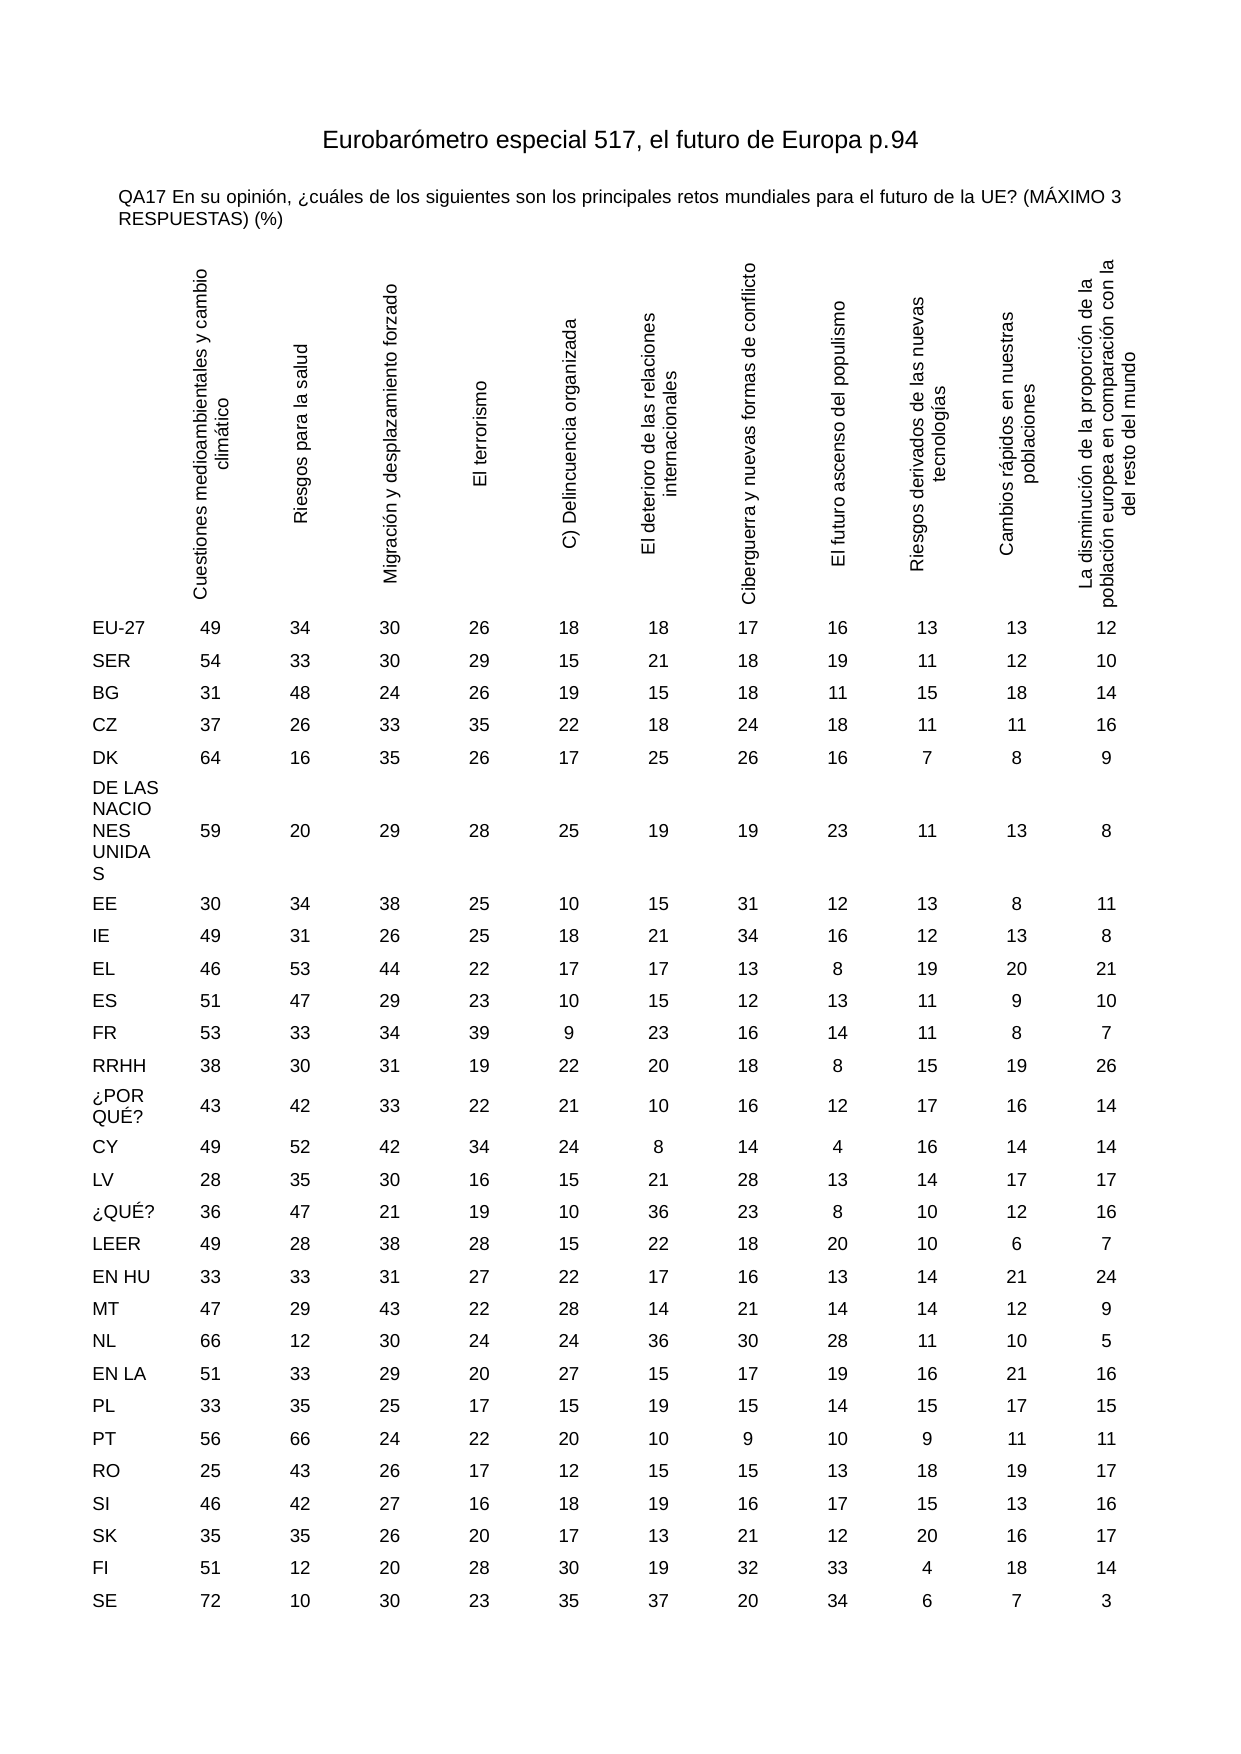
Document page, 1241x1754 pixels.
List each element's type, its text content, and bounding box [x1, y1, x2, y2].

table_cell 27 [345, 1487, 434, 1519]
table_header [89, 257, 166, 612]
table_cell 10 [882, 1195, 972, 1228]
table_cell 12 [255, 1325, 345, 1357]
table_cell 17 [434, 1455, 524, 1487]
table_cell 12 [793, 887, 882, 919]
table_cell 17 [524, 741, 613, 773]
table_cell IE [89, 920, 166, 952]
table_cell 26 [345, 1455, 434, 1487]
table_cell 35 [345, 741, 434, 773]
table_cell 31 [703, 887, 793, 919]
table_header El deterioro de las relaciones internacionales [614, 257, 703, 612]
table_cell 37 [166, 709, 255, 741]
table_cell 10 [882, 1228, 972, 1260]
table_cell 51 [166, 984, 255, 1017]
table_cell 30 [345, 612, 434, 644]
table_cell 18 [703, 1228, 793, 1260]
table_cell 24 [1061, 1260, 1151, 1292]
table_cell 33 [793, 1552, 882, 1584]
table_cell 30 [345, 644, 434, 676]
table_cell EN LA [89, 1357, 166, 1390]
table_header Migración y desplazamiento forzado [345, 257, 434, 612]
table_cell 43 [345, 1293, 434, 1325]
table_cell 8 [972, 741, 1061, 773]
table_cell 17 [703, 1357, 793, 1390]
table_cell 9 [972, 984, 1061, 1017]
table_cell 14 [703, 1131, 793, 1163]
table_cell ¿QUÉ? [89, 1195, 166, 1228]
table_cell 66 [166, 1325, 255, 1357]
table_cell 23 [793, 774, 882, 887]
table_cell 17 [972, 1390, 1061, 1422]
table_cell 16 [703, 1082, 793, 1131]
table_cell 14 [793, 1017, 882, 1049]
table_cell 12 [972, 644, 1061, 676]
table_cell 15 [524, 1228, 613, 1260]
table_cell 7 [1061, 1017, 1151, 1049]
table_cell 28 [793, 1325, 882, 1357]
table_cell 22 [434, 952, 524, 984]
table_cell 16 [703, 1017, 793, 1049]
table_cell 17 [614, 1260, 703, 1292]
table_cell 16 [703, 1487, 793, 1519]
table_cell 14 [1061, 1131, 1151, 1163]
table_cell 16 [882, 1131, 972, 1163]
table_cell 11 [1061, 887, 1151, 919]
table_cell 20 [345, 1552, 434, 1584]
table_cell 10 [524, 887, 613, 919]
table_cell EN HU [89, 1260, 166, 1292]
table_cell 18 [703, 1049, 793, 1082]
table_cell 26 [255, 709, 345, 741]
table_cell 64 [166, 741, 255, 773]
table_cell 12 [972, 1293, 1061, 1325]
table_cell 20 [434, 1357, 524, 1390]
table_cell 24 [524, 1131, 613, 1163]
table_cell EL [89, 952, 166, 984]
table_cell 20 [703, 1584, 793, 1616]
table_cell 7 [972, 1584, 1061, 1616]
table_cell 11 [972, 709, 1061, 741]
table_cell 35 [255, 1390, 345, 1422]
table_cell 51 [166, 1552, 255, 1584]
table_cell 9 [1061, 741, 1151, 773]
table_cell 14 [882, 1260, 972, 1292]
table_cell 20 [882, 1519, 972, 1552]
table_cell 19 [614, 1552, 703, 1584]
table_cell 14 [614, 1293, 703, 1325]
table_cell 16 [434, 1163, 524, 1195]
table_cell 19 [434, 1195, 524, 1228]
table_cell 16 [1061, 1195, 1151, 1228]
table_cell 35 [255, 1163, 345, 1195]
table_cell 14 [1061, 1552, 1151, 1584]
table_cell 26 [345, 920, 434, 952]
table_cell 25 [524, 774, 613, 887]
table_cell 12 [1061, 612, 1151, 644]
table_cell 16 [972, 1519, 1061, 1552]
table_cell 4 [882, 1552, 972, 1584]
table_cell 26 [345, 1519, 434, 1552]
table_cell 15 [614, 676, 703, 709]
table_cell 30 [166, 887, 255, 919]
table_cell 23 [434, 1584, 524, 1616]
table_cell 19 [703, 774, 793, 887]
table_cell 18 [703, 676, 793, 709]
table_cell 11 [882, 774, 972, 887]
table_cell 18 [703, 644, 793, 676]
table_cell 17 [703, 612, 793, 644]
table_cell 18 [524, 920, 613, 952]
table_cell 31 [255, 920, 345, 952]
table_header Cambios rápidos en nuestras poblaciones [972, 257, 1061, 612]
table_cell 24 [434, 1325, 524, 1357]
table_cell 42 [255, 1082, 345, 1131]
table_cell 8 [614, 1131, 703, 1163]
table_cell BG [89, 676, 166, 709]
table_cell 8 [793, 952, 882, 984]
table_cell 23 [614, 1017, 703, 1049]
table_cell 16 [793, 741, 882, 773]
table_cell 3 [1061, 1584, 1151, 1616]
table_cell 17 [1061, 1163, 1151, 1195]
table_cell 22 [434, 1293, 524, 1325]
table_cell 15 [524, 644, 613, 676]
table_cell LV [89, 1163, 166, 1195]
table_cell 10 [614, 1422, 703, 1454]
table_cell EU-27 [89, 612, 166, 644]
table_cell 17 [793, 1487, 882, 1519]
table_cell 15 [614, 984, 703, 1017]
table_cell 17 [524, 1519, 613, 1552]
table_cell 15 [614, 1357, 703, 1390]
table_cell 11 [1061, 1422, 1151, 1454]
table_cell 31 [166, 676, 255, 709]
table_cell 16 [1061, 709, 1151, 741]
table_cell 15 [703, 1390, 793, 1422]
table_cell 15 [882, 1049, 972, 1082]
table_cell 12 [972, 1195, 1061, 1228]
table_cell DE LAS NACIONES UNIDAS [89, 774, 166, 887]
table_cell 24 [524, 1325, 613, 1357]
table_cell 8 [1061, 774, 1151, 887]
table_cell 8 [972, 1017, 1061, 1049]
table_cell 9 [1061, 1293, 1151, 1325]
table_cell 10 [614, 1082, 703, 1131]
table_cell 19 [614, 1390, 703, 1422]
table_cell 11 [972, 1422, 1061, 1454]
table_cell 11 [882, 984, 972, 1017]
table_cell 21 [345, 1195, 434, 1228]
table_cell SI [89, 1487, 166, 1519]
table_cell 13 [793, 1455, 882, 1487]
table_cell 12 [793, 1082, 882, 1131]
table_cell 19 [972, 1455, 1061, 1487]
table_cell 14 [1061, 676, 1151, 709]
table_cell 13 [972, 920, 1061, 952]
table_cell 25 [434, 887, 524, 919]
table_cell 13 [703, 952, 793, 984]
table_cell 43 [166, 1082, 255, 1131]
table_cell 30 [345, 1584, 434, 1616]
table_cell 21 [614, 1163, 703, 1195]
table_cell 12 [524, 1455, 613, 1487]
table_cell 25 [166, 1455, 255, 1487]
table_cell 16 [434, 1487, 524, 1519]
table_cell 43 [255, 1455, 345, 1487]
table_cell 18 [524, 1487, 613, 1519]
table_cell 19 [882, 952, 972, 984]
table_cell 21 [614, 920, 703, 952]
table_cell 38 [345, 1228, 434, 1260]
table_cell 31 [345, 1049, 434, 1082]
table_cell 36 [614, 1325, 703, 1357]
table_cell 26 [703, 741, 793, 773]
table_cell 27 [434, 1260, 524, 1292]
table_cell 30 [255, 1049, 345, 1082]
table_cell 33 [255, 1017, 345, 1049]
table_cell 26 [434, 612, 524, 644]
table_cell 19 [434, 1049, 524, 1082]
table_cell 18 [972, 676, 1061, 709]
table_cell 17 [524, 952, 613, 984]
table_cell 9 [703, 1422, 793, 1454]
table_cell 29 [434, 644, 524, 676]
table_cell 9 [882, 1422, 972, 1454]
table_cell 30 [703, 1325, 793, 1357]
table_cell 12 [793, 1519, 882, 1552]
table_cell 16 [1061, 1357, 1151, 1390]
table_cell 44 [345, 952, 434, 984]
table_cell 15 [524, 1390, 613, 1422]
table_cell 11 [882, 1017, 972, 1049]
table_cell 30 [524, 1552, 613, 1584]
table_cell 53 [255, 952, 345, 984]
table_cell NL [89, 1325, 166, 1357]
table_cell SE [89, 1584, 166, 1616]
table_cell 13 [882, 887, 972, 919]
table_cell 20 [793, 1228, 882, 1260]
table_cell 13 [972, 774, 1061, 887]
table_cell 46 [166, 1487, 255, 1519]
table_cell 33 [166, 1260, 255, 1292]
table_cell 66 [255, 1422, 345, 1454]
table_cell 18 [614, 612, 703, 644]
table_cell 34 [703, 920, 793, 952]
table_cell 15 [882, 676, 972, 709]
table_cell 13 [793, 1163, 882, 1195]
table_cell 17 [972, 1163, 1061, 1195]
table_cell 35 [166, 1519, 255, 1552]
table_cell 24 [703, 709, 793, 741]
table_cell PL [89, 1390, 166, 1422]
table_cell 34 [434, 1131, 524, 1163]
table_cell 27 [524, 1357, 613, 1390]
table_cell 39 [434, 1017, 524, 1049]
table_cell SER [89, 644, 166, 676]
table_header La disminución de la proporción de la población europea en comparación con la del resto del mundo [1061, 257, 1151, 612]
table_cell 22 [524, 1049, 613, 1082]
table_cell 12 [882, 920, 972, 952]
table_cell 21 [614, 644, 703, 676]
table_cell 49 [166, 1228, 255, 1260]
table_cell 29 [255, 1293, 345, 1325]
table_cell 18 [793, 709, 882, 741]
table_cell 59 [166, 774, 255, 887]
table_cell 33 [255, 1357, 345, 1390]
table_cell 19 [972, 1049, 1061, 1082]
table_cell 28 [703, 1163, 793, 1195]
table_cell 28 [255, 1228, 345, 1260]
table_cell 19 [614, 774, 703, 887]
table_cell 47 [166, 1293, 255, 1325]
table_cell 7 [882, 741, 972, 773]
table_cell 16 [793, 612, 882, 644]
table_cell 12 [703, 984, 793, 1017]
table_cell 28 [434, 1228, 524, 1260]
table_cell 31 [345, 1260, 434, 1292]
table_header El futuro ascenso del populismo [793, 257, 882, 612]
table_cell 8 [793, 1195, 882, 1228]
table_cell 49 [166, 1131, 255, 1163]
table_cell 52 [255, 1131, 345, 1163]
table_cell 29 [345, 1357, 434, 1390]
table_cell 15 [882, 1487, 972, 1519]
table_cell 10 [1061, 984, 1151, 1017]
table_cell 23 [434, 984, 524, 1017]
table_cell 49 [166, 612, 255, 644]
table_cell 19 [524, 676, 613, 709]
table_cell CY [89, 1131, 166, 1163]
table_cell 11 [882, 644, 972, 676]
table_cell 22 [434, 1082, 524, 1131]
table_cell 26 [1061, 1049, 1151, 1082]
table_header Riesgos para la salud [255, 257, 345, 612]
table_cell 11 [882, 1325, 972, 1357]
table_cell 33 [345, 1082, 434, 1131]
table_cell 17 [1061, 1455, 1151, 1487]
table_cell SK [89, 1519, 166, 1552]
table_cell 37 [614, 1584, 703, 1616]
table_header Cuestiones medioambientales y cambio climático [166, 257, 255, 612]
table_cell 9 [524, 1017, 613, 1049]
table_cell 18 [972, 1552, 1061, 1584]
table_cell 12 [255, 1552, 345, 1584]
table_cell 34 [255, 612, 345, 644]
table_cell 36 [614, 1195, 703, 1228]
table_cell 28 [524, 1293, 613, 1325]
table_cell DK [89, 741, 166, 773]
table_cell 35 [524, 1584, 613, 1616]
table_cell 13 [614, 1519, 703, 1552]
table_cell CZ [89, 709, 166, 741]
table_cell 42 [345, 1131, 434, 1163]
table_cell 16 [793, 920, 882, 952]
table_cell EE [89, 887, 166, 919]
table_cell 18 [882, 1455, 972, 1487]
table_cell 19 [793, 1357, 882, 1390]
table_cell 13 [882, 612, 972, 644]
table_cell 10 [524, 984, 613, 1017]
table_cell 15 [1061, 1390, 1151, 1422]
table_cell 6 [972, 1228, 1061, 1260]
table_cell 14 [793, 1293, 882, 1325]
table_cell 10 [793, 1422, 882, 1454]
table_cell 36 [166, 1195, 255, 1228]
table_cell 15 [703, 1455, 793, 1487]
table_cell 21 [524, 1082, 613, 1131]
table_cell 15 [614, 887, 703, 919]
table_cell 8 [793, 1049, 882, 1082]
table_cell 26 [434, 741, 524, 773]
table_cell FI [89, 1552, 166, 1584]
table_cell 32 [703, 1552, 793, 1584]
table_cell 29 [345, 774, 434, 887]
table_cell 22 [524, 709, 613, 741]
table_cell 28 [434, 774, 524, 887]
table_cell 42 [255, 1487, 345, 1519]
table_header Ciberguerra y nuevas formas de conflicto [703, 257, 793, 612]
table_cell 29 [345, 984, 434, 1017]
table_header Riesgos derivados de las nuevas tecnologías [882, 257, 972, 612]
table_cell 25 [434, 920, 524, 952]
table_cell 47 [255, 1195, 345, 1228]
table_cell 10 [1061, 644, 1151, 676]
table_cell 20 [524, 1422, 613, 1454]
table_cell 16 [255, 741, 345, 773]
table_cell 22 [524, 1260, 613, 1292]
table_cell 17 [882, 1082, 972, 1131]
table_cell 11 [793, 676, 882, 709]
table_cell 33 [345, 709, 434, 741]
table_cell MT [89, 1293, 166, 1325]
table_cell 34 [255, 887, 345, 919]
table_cell 54 [166, 644, 255, 676]
table_cell 35 [434, 709, 524, 741]
table_cell 21 [1061, 952, 1151, 984]
table_cell ¿POR QUÉ? [89, 1082, 166, 1131]
table_cell 10 [524, 1195, 613, 1228]
table_cell 24 [345, 676, 434, 709]
table_cell 10 [255, 1584, 345, 1616]
table_cell 56 [166, 1422, 255, 1454]
table_cell 16 [972, 1082, 1061, 1131]
table_cell 20 [255, 774, 345, 887]
table_cell 8 [1061, 920, 1151, 952]
table_cell 17 [1061, 1519, 1151, 1552]
table_cell 26 [434, 676, 524, 709]
table_cell 21 [972, 1357, 1061, 1390]
table_cell 14 [793, 1390, 882, 1422]
table_cell 51 [166, 1357, 255, 1390]
table_cell 6 [882, 1584, 972, 1616]
text QA17 En su opinión, ¿cuáles de los siguientes son los principales retos mundiales para el futuro de la UE? (MÁXIMO 3 RESPUESTAS) (%) [118, 186, 1122, 229]
table_cell 53 [166, 1017, 255, 1049]
table_cell 14 [882, 1163, 972, 1195]
table_cell 13 [972, 1487, 1061, 1519]
table_cell 19 [793, 644, 882, 676]
table_cell 11 [882, 709, 972, 741]
table_header C) Delincuencia organizada [524, 257, 613, 612]
table_header El terrorismo [434, 257, 524, 612]
table_cell 28 [434, 1552, 524, 1584]
table_cell 25 [345, 1390, 434, 1422]
table_cell 28 [166, 1163, 255, 1195]
table_cell FR [89, 1017, 166, 1049]
table_cell 47 [255, 984, 345, 1017]
table_cell 49 [166, 920, 255, 952]
table_cell 33 [166, 1390, 255, 1422]
table_cell 23 [703, 1195, 793, 1228]
table_cell 14 [1061, 1082, 1151, 1131]
table_cell PT [89, 1422, 166, 1454]
table_cell 20 [434, 1519, 524, 1552]
table_cell 21 [703, 1519, 793, 1552]
table_cell 15 [882, 1390, 972, 1422]
table_cell 25 [614, 741, 703, 773]
table_cell 10 [972, 1325, 1061, 1357]
table_cell 15 [614, 1455, 703, 1487]
table_cell 48 [255, 676, 345, 709]
table_cell 21 [972, 1260, 1061, 1292]
table_cell 20 [614, 1049, 703, 1082]
table_cell 18 [524, 612, 613, 644]
table_cell 14 [972, 1131, 1061, 1163]
table_cell 5 [1061, 1325, 1151, 1357]
table_cell 33 [255, 644, 345, 676]
table_cell 17 [434, 1390, 524, 1422]
table_cell ES [89, 984, 166, 1017]
table_cell 46 [166, 952, 255, 984]
table_cell RRHH [89, 1049, 166, 1082]
table_cell 19 [614, 1487, 703, 1519]
table_cell 33 [255, 1260, 345, 1292]
table_cell 18 [614, 709, 703, 741]
table_cell 30 [345, 1325, 434, 1357]
table_cell RO [89, 1455, 166, 1487]
table_cell 34 [345, 1017, 434, 1049]
table_cell 38 [345, 887, 434, 919]
table_cell 22 [434, 1422, 524, 1454]
table_cell 34 [793, 1584, 882, 1616]
table_cell 15 [524, 1163, 613, 1195]
table_cell 13 [793, 1260, 882, 1292]
table_cell 22 [614, 1228, 703, 1260]
table_cell 17 [614, 952, 703, 984]
table_cell 72 [166, 1584, 255, 1616]
table_cell 20 [972, 952, 1061, 984]
table_cell 21 [703, 1293, 793, 1325]
table_cell 16 [1061, 1487, 1151, 1519]
table_cell 24 [345, 1422, 434, 1454]
table_cell 38 [166, 1049, 255, 1082]
table_cell 30 [345, 1163, 434, 1195]
table_cell 14 [882, 1293, 972, 1325]
table_cell 13 [793, 984, 882, 1017]
table_cell 16 [703, 1260, 793, 1292]
table_cell 16 [882, 1357, 972, 1390]
table_cell 8 [972, 887, 1061, 919]
table_cell LEER [89, 1228, 166, 1260]
table_cell 4 [793, 1131, 882, 1163]
table_cell 13 [972, 612, 1061, 644]
table_cell 35 [255, 1519, 345, 1552]
table_cell 7 [1061, 1228, 1151, 1260]
